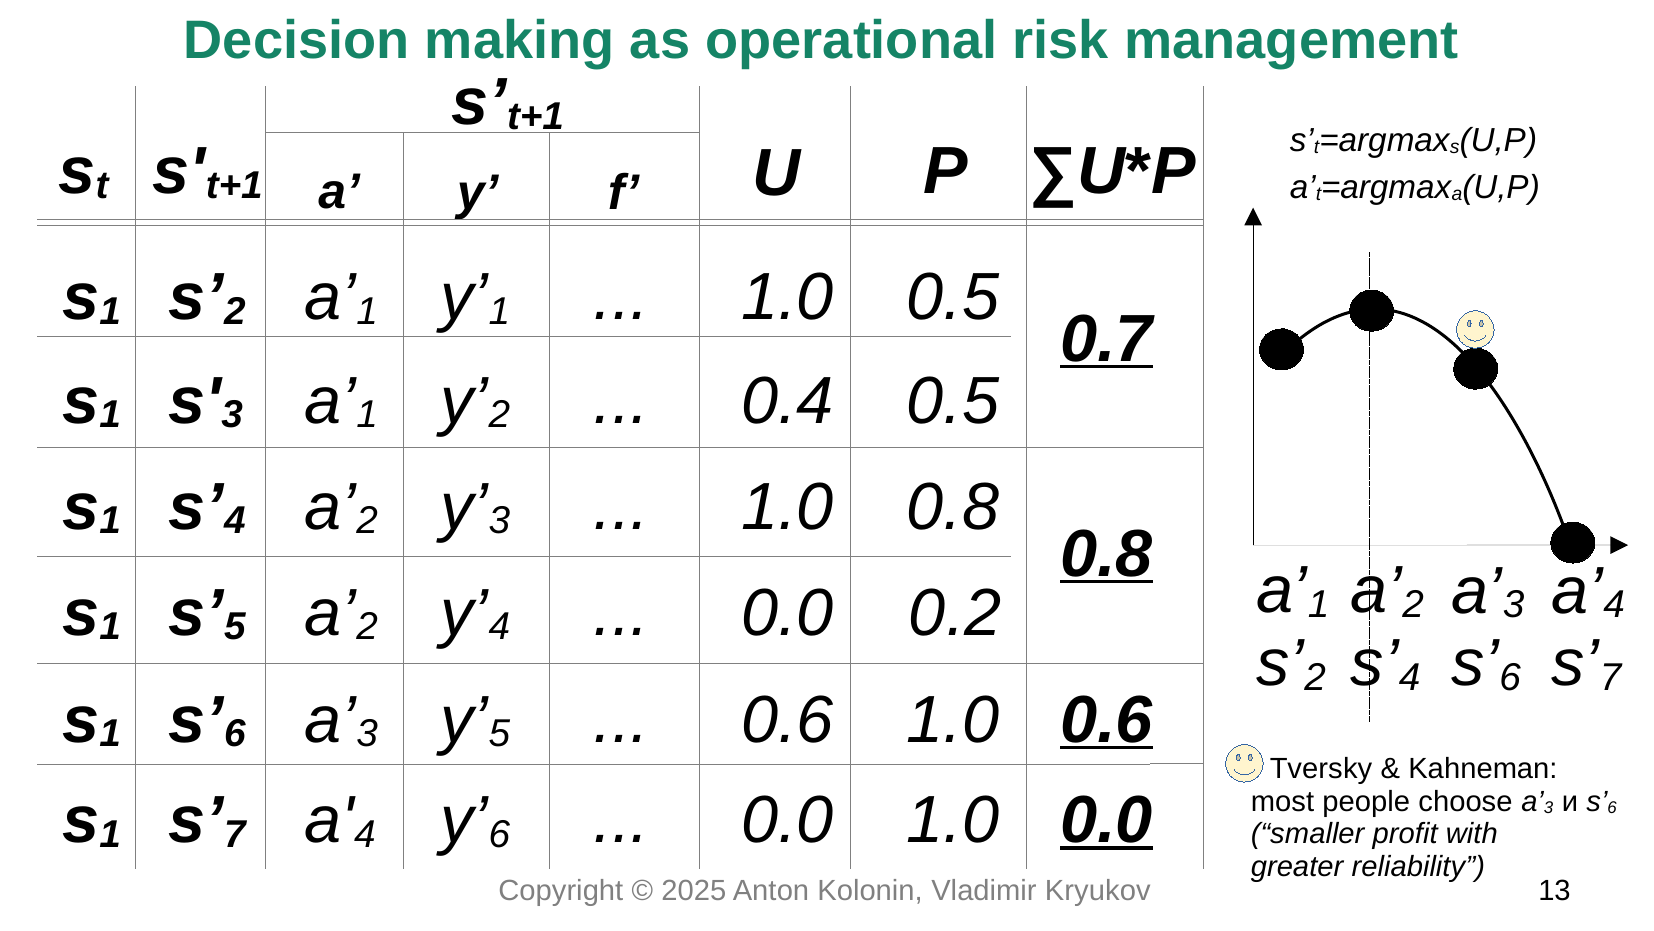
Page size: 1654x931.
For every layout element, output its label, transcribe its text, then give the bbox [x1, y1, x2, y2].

text_box * Tversky & Kahneman: most people choose a’3 и s’6 (“smaller profit with greater reliability”) [1236, 744, 1636, 891]
text_box 1.0 [726, 461, 850, 566]
text_box ... [579, 461, 701, 566]
text_box s’4 [1335, 617, 1436, 722]
text_box s’6 [153, 674, 275, 774]
text_box s1 [47, 674, 153, 774]
text_box ... [579, 774, 701, 879]
text_box y’ [442, 220, 514, 225]
text_box s't+1 [138, 126, 289, 220]
text_box a’1 [289, 251, 411, 355]
text_box [1225, 744, 1264, 783]
text_box s’2 [153, 251, 275, 355]
text_box [1259, 328, 1304, 370]
text_box 0.5 [892, 355, 1015, 460]
text_box s’5 [153, 567, 275, 672]
text_box s’t=argmaxs(U,P) [1275, 113, 1622, 161]
text_box [1349, 290, 1394, 310]
text_box [1453, 353, 1488, 390]
text_box y’4 [425, 567, 547, 672]
text_box s’2 [1241, 617, 1335, 722]
text_box ... [579, 567, 701, 672]
text_box f’ [593, 156, 694, 219]
text_box 0.6 [1045, 674, 1169, 774]
text_box a’2 [289, 567, 411, 672]
text_box a'4 [289, 774, 411, 879]
text_box y’ [442, 156, 514, 219]
text_box s1 [47, 355, 153, 460]
text_box 0.0 [1045, 774, 1169, 879]
text_box 0.7 [1045, 293, 1169, 397]
text_box s’7 [153, 774, 275, 879]
text_box y’5 [425, 674, 547, 774]
text_box 0.8 [1045, 508, 1214, 598]
text_box s’6 [1436, 617, 1536, 722]
text_box ... [579, 674, 701, 774]
text_box U [737, 127, 832, 217]
text_box a’t=argmaxa(U,P) [1275, 161, 1623, 213]
text_box a’ [303, 220, 378, 225]
text_box Decision making as operational risk management [38, 1, 1607, 78]
text_box y’1 [425, 251, 547, 355]
text_box ... [579, 355, 701, 460]
text_box a’1 [1241, 545, 1335, 617]
text_box 0.0 [726, 774, 850, 879]
text_box a’3 [289, 674, 411, 774]
text_box ∑U*P [1014, 126, 1211, 216]
text_box s1 [47, 251, 153, 355]
text_box 0.4 [726, 355, 850, 460]
text_box a’3 [1436, 545, 1536, 617]
text_box P [908, 126, 994, 216]
text_box 0.2 [894, 567, 1017, 672]
text_box y’3 [425, 461, 547, 566]
text_box f’ [593, 220, 694, 225]
text_box a’2 [1335, 545, 1436, 617]
text_box ... [579, 251, 701, 355]
text_box [1456, 310, 1498, 383]
text_box st [43, 126, 128, 216]
text_box a’2 [289, 461, 411, 566]
text_box 0.5 [892, 251, 1015, 355]
text_box 1.0 [726, 251, 850, 355]
text_box 1.0 [892, 674, 1015, 774]
text_box a’1 [289, 355, 411, 460]
text_box s1 [47, 461, 153, 566]
text_box [1550, 522, 1595, 564]
text_box 0.6 [726, 674, 850, 774]
text_box y’2 [425, 355, 547, 460]
text_box s1 [47, 774, 153, 879]
text_box a’4 [1536, 545, 1640, 650]
text_box s’7 [1536, 617, 1638, 722]
text_box 0.0 [726, 567, 850, 672]
text_box 0.8 [892, 461, 1015, 566]
text_box s'3 [153, 355, 275, 460]
text_box s’t+1 [436, 56, 607, 147]
text_box s’4 [153, 461, 275, 566]
text_box a’ [303, 155, 378, 219]
text_box s1 [47, 567, 153, 672]
text_box 1.0 [892, 774, 1015, 879]
text_box [1350, 311, 1394, 332]
text_box y’6 [425, 774, 547, 879]
